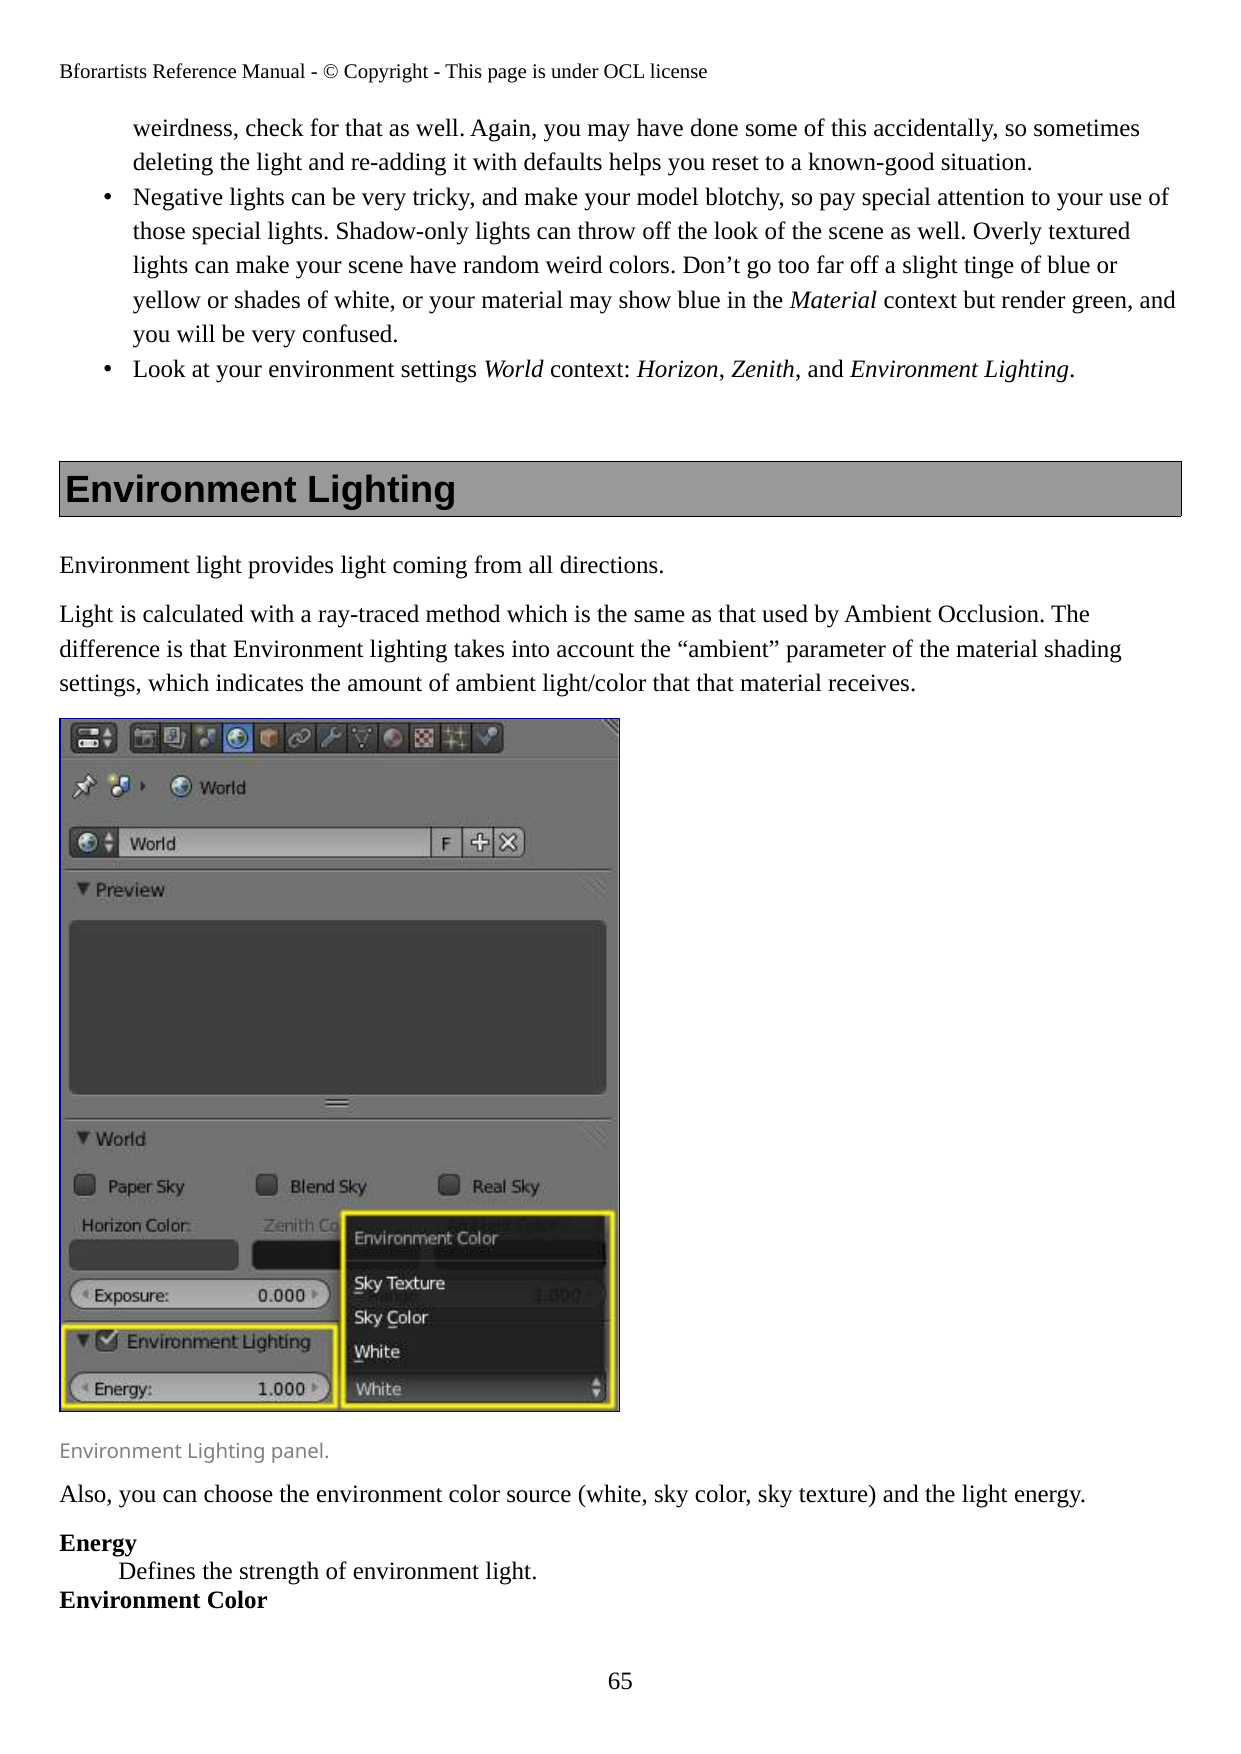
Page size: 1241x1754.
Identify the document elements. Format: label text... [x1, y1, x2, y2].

table_header Environment Lighting [60, 462, 1181, 516]
text Environment light provides light coming from all directions. [59, 550, 1181, 579]
text Light is calculated with a ray-traced method which is the same as that used by Ambient Occlusion. The difference is that Environment lighting takes into account the “ambient” parameter of the material shading settings, which indicates the amount of ambient light/color that that material receives. [59, 599, 1181, 697]
list Negative lights can be very tricky, and make your model blotchy, so pay special attention to your use of those special lights. Shadow-only lights can throw off the look of the scene as well. Overly textured lights can make your scene have random weird colors. Don’t go too far off a slight tinge of blue or yellow or shades of white, or your material may show blue in the Material context but render green, and you will be very confused. [103, 182, 1181, 348]
list Defines the strength of environment light. [118, 1556, 1181, 1585]
subtitle Environment Color [59, 1585, 1181, 1614]
list Look at your environment settings World context: Horizon, Zenith, and Environment Lighting. [103, 354, 1181, 383]
text Also, you can choose the environment color source (white, sky color, sky texture) and the light energy. [59, 1479, 1181, 1507]
picture [61, 719, 619, 1411]
subtitle Energy [59, 1528, 1181, 1556]
text Environment Lighting panel. [59, 1433, 1181, 1464]
list weirdness, check for that as well. Again, you may have done some of this accidentally, so sometimes deleting the light and re-adding it with defaults helps you reset to a known-good situation. [103, 113, 1181, 176]
